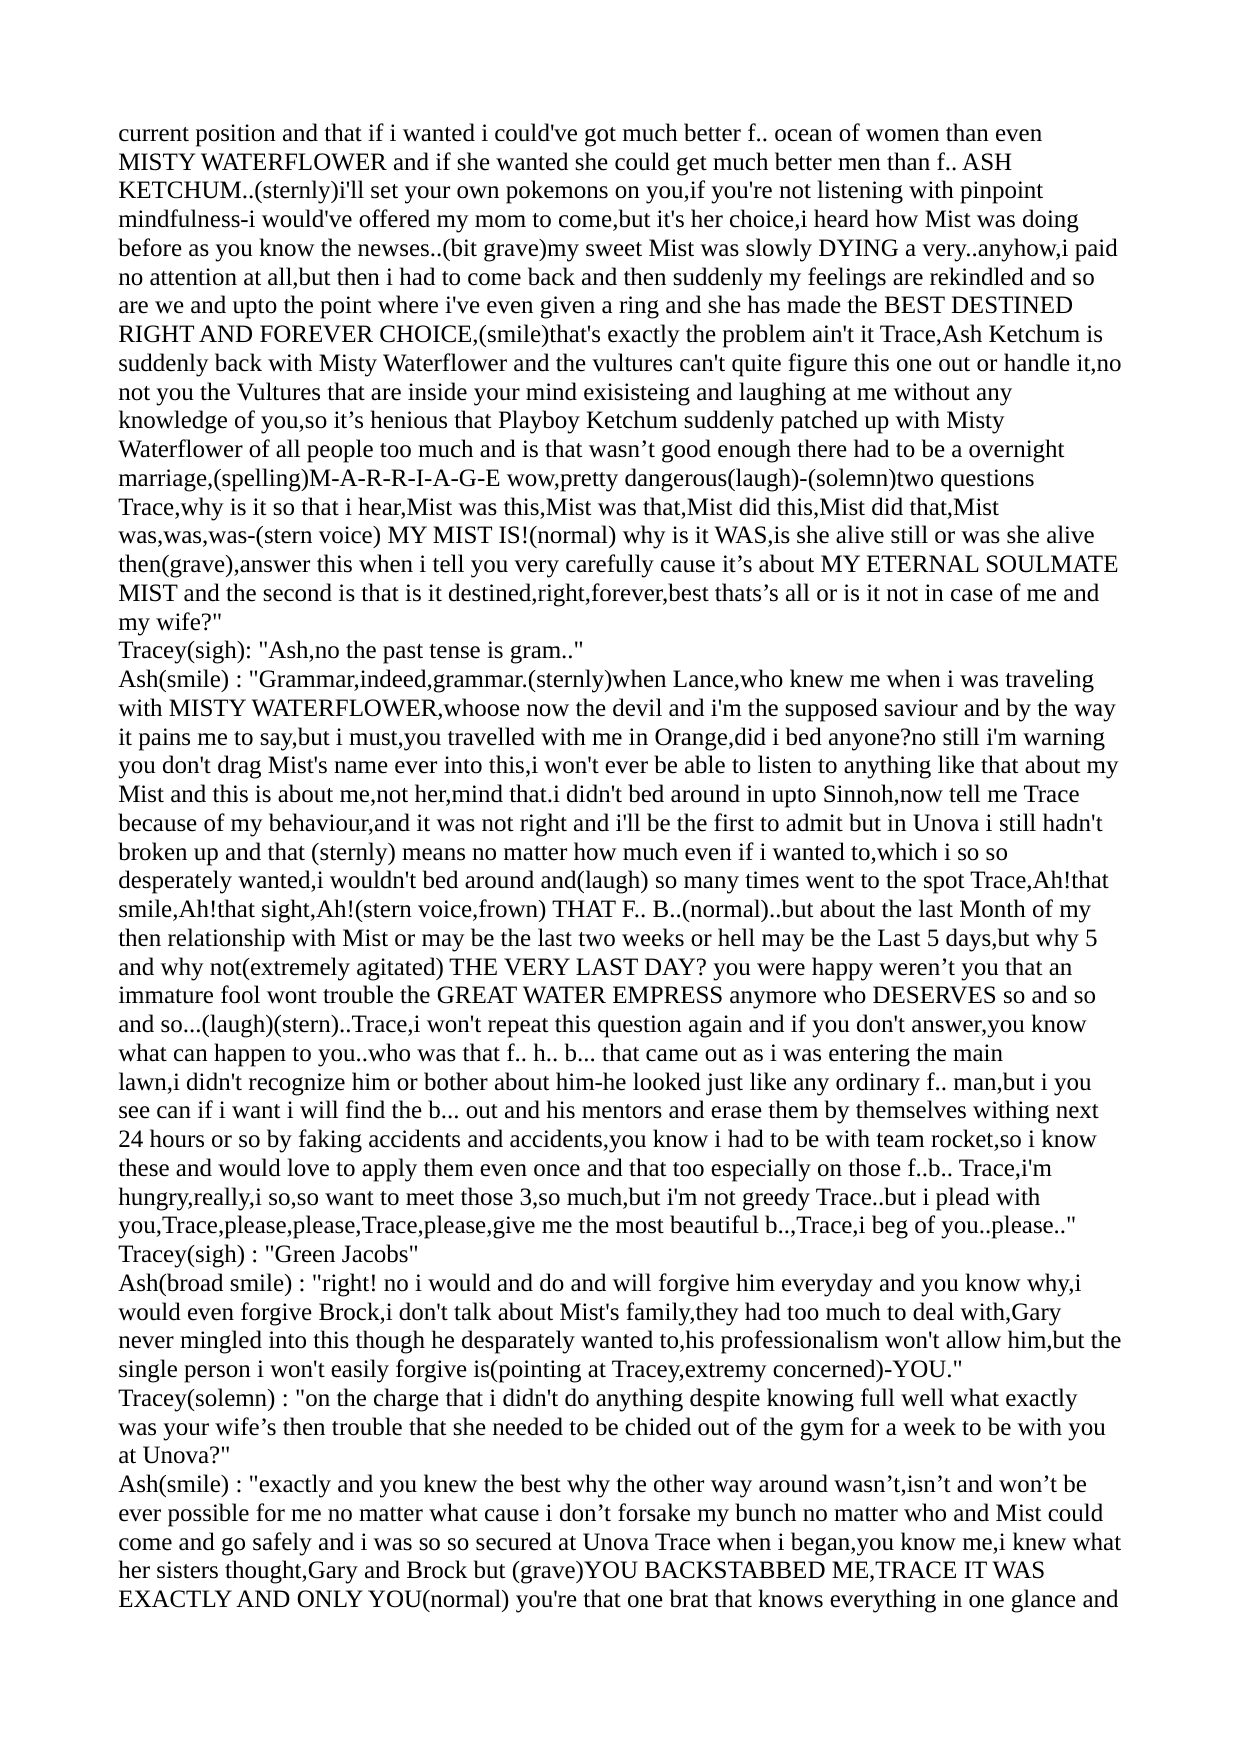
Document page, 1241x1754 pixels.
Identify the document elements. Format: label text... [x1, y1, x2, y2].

text would even forgive Brock,i don't talk about Mist's family,they had too much to deal with,Gary never mingled into this though he desparately wanted to,his professionalism won't allow him,but the single person i won't easily forgive is(pointing at Tracey,extremy concerned)-YOU." [118, 1297, 1122, 1383]
text because of my behaviour,and it was not right and i'll be the first to admit but in Unova i still hadn't [118, 808, 1122, 837]
text you,Trace,please,please,Trace,please,give me the most beautiful b..,Trace,i beg of you..please.." [118, 1211, 1122, 1239]
text Mist and this is about me,not her,mind that.i didn't bed around in upto Sinnoh,now tell me Trace [118, 779, 1122, 808]
text was your wife’s then trouble that she needed to be chided out of the gym for a week to be with you at Unova?" [118, 1412, 1122, 1469]
text what can happen to you..who was that f.. h.. b... that came out as i was entering the main [118, 1038, 1122, 1067]
text lawn,i didn't recognize him or bother about him-he looked just like any ordinary f.. man,but i you see can if i want i will find the b... out and his mentors and erase them by themselves withing next 24 hours or so by faking accidents and accidents,you know i had to be with team rocket,so i know these and would love to apply them even once and that too especially on those f..b.. Trace,i'm hungry,really,i so,so want to meet those 3,so much,but i'm not greedy Trace..but i plead with [118, 1067, 1122, 1211]
text broken up and that (sternly) means no matter how much even if i wanted to,which i so so desperately wanted,i wouldn't bed around and(laugh) so many times went to the spot Trace,Ah!that smile,Ah!that sight,Ah!(stern voice,frown) THAT F.. B..(normal)..but about the last Month of my then relationship with Mist or may be the last two weeks or hell may be the Last 5 days,but why 5 and why not(extremely agitated) THE VERY LAST DAY? you were happy weren’t you that an immature fool wont trouble the GREAT WATER EMPRESS anymore who DESERVES so and so and so...(laugh)(stern)..Trace,i won't repeat this question again and if you don't answer,you know [118, 837, 1122, 1038]
text Tracey(sigh): "Ash,no the past tense is gram.." [118, 636, 1122, 664]
text Ash(broad smile) : "right! no i would and do and will forgive him everyday and you know why,i [118, 1268, 1122, 1297]
text Tracey(sigh) : "Green Jacobs" [118, 1239, 1122, 1268]
text Ash(smile) : "exactly and you knew the best why the other way around wasn’t,isn’t and won’t be ever possible for me no matter what cause i don’t forsake my bunch no matter who and Mist could come and go safely and i was so so secured at Unova Trace when i began,you know me,i knew what her sisters thought,Gary and Brock but (grave)YOU BACKSTABBED ME,TRACE IT WAS EXACTLY AND ONLY YOU(normal) you're that one brat that knows everything in one glance and [118, 1469, 1122, 1613]
text Ash(smile) : "Grammar,indeed,grammar.(sternly)when Lance,who knew me when i was traveling with MISTY WATERFLOWER,whoose now the devil and i'm the supposed saviour and by the way [118, 664, 1122, 722]
text Tracey(solemn) : "on the charge that i didn't do anything despite knowing full well what exactly [118, 1383, 1122, 1412]
text current position and that if i wanted i could've got much better f.. ocean of women than even MISTY WATERFLOWER and if she wanted she could get much better men than f.. ASH KETCHUM..(sternly)i'll set your own pokemons on you,if you're not listening with pinpoint mindfulness-i would've offered my mom to come,but it's her choice,i heard how Mist was doing before as you know the newses..(bit grave)my sweet Mist was slowly DYING a very..anyhow,i paid no attention at all,but then i had to come back and then suddenly my feelings are rekindled and so are we and upto the point where i've even given a ring and she has made the BEST DESTINED RIGHT AND FOREVER CHOICE,(smile)that's exactly the problem ain't it Trace,Ash Ketchum is suddenly back with Misty Waterflower and the vultures can't quite figure this one out or handle it,no not you the Vultures that are inside your mind exisisteing and laughing at me without any knowledge of you,so it’s henious that Playboy Ketchum suddenly patched up with Misty Waterflower of all people too much and is that wasn’t good enough there had to be a overnight marriage,(spelling)M-A-R-R-I-A-G-E wow,pretty dangerous(laugh)-(solemn)two questions Trace,why is it so that i hear,Mist was this,Mist was that,Mist did this,Mist did that,Mist was,was,was-(stern voice) MY MIST IS!(normal) why is it WAS,is she alive still or was she alive then(grave),answer this when i tell you very carefully cause it’s about MY ETERNAL SOULMATE MIST and the second is that is it destined,right,forever,best thats’s all or is it not in case of me and my wife?" [118, 118, 1122, 636]
text it pains me to say,but i must,you travelled with me in Orange,did i bed anyone?no still i'm warning you don't drag Mist's name ever into this,i won't ever be able to listen to anything like that about my [118, 722, 1122, 779]
